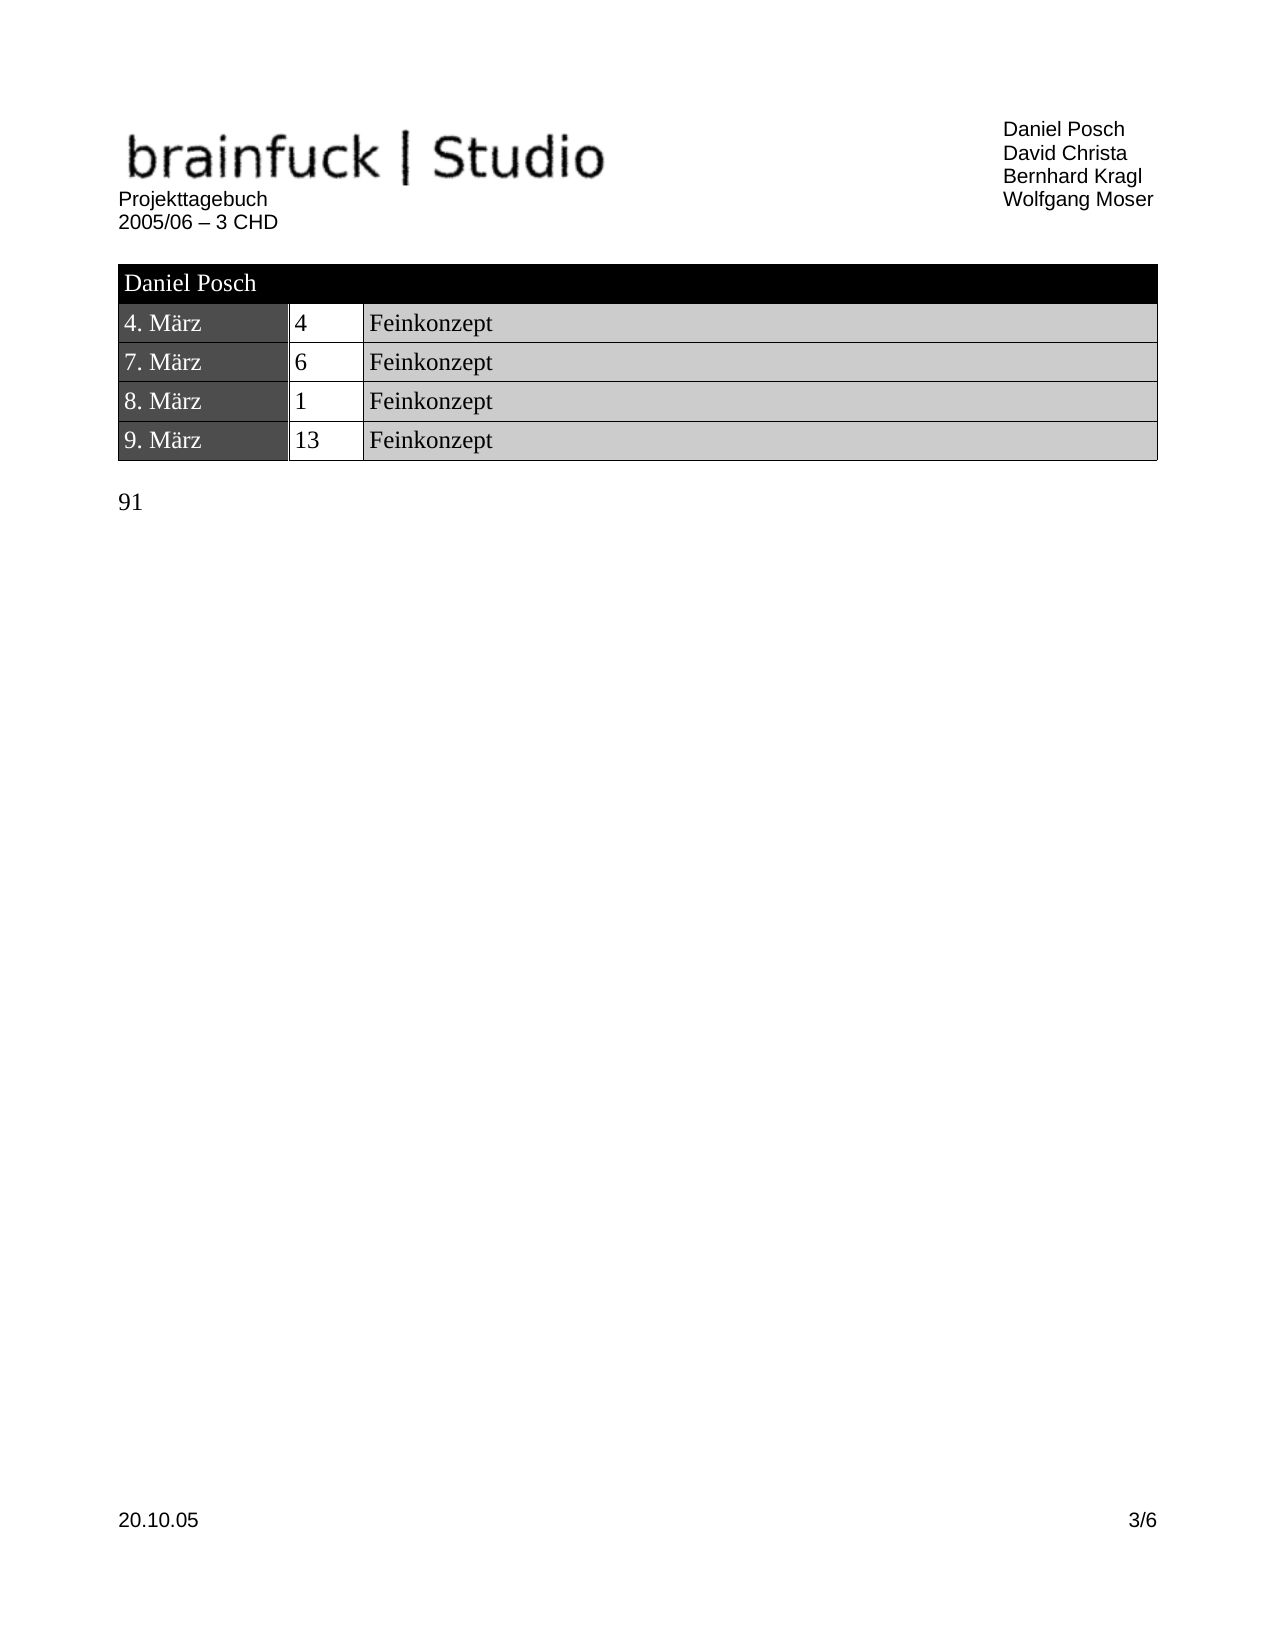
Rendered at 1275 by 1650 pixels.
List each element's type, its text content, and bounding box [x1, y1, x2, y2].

table_cell 4 [290, 304, 363, 342]
table_cell Feinkonzept [364, 382, 1157, 421]
text 91 [118, 488, 1157, 516]
table_header Daniel Posch [119, 265, 1157, 303]
table_cell 13 [290, 422, 363, 460]
table_cell 8. März [119, 382, 288, 421]
table_cell Feinkonzept [364, 343, 1157, 381]
table_cell 1 [290, 382, 363, 421]
table_cell Feinkonzept [364, 422, 1157, 460]
picture [118, 118, 609, 187]
table_cell 4. März [119, 304, 288, 342]
table_cell 7. März [119, 343, 288, 381]
table_cell 6 [290, 343, 363, 381]
table_cell Feinkonzept [364, 304, 1157, 342]
table_cell 9. März [119, 422, 288, 460]
